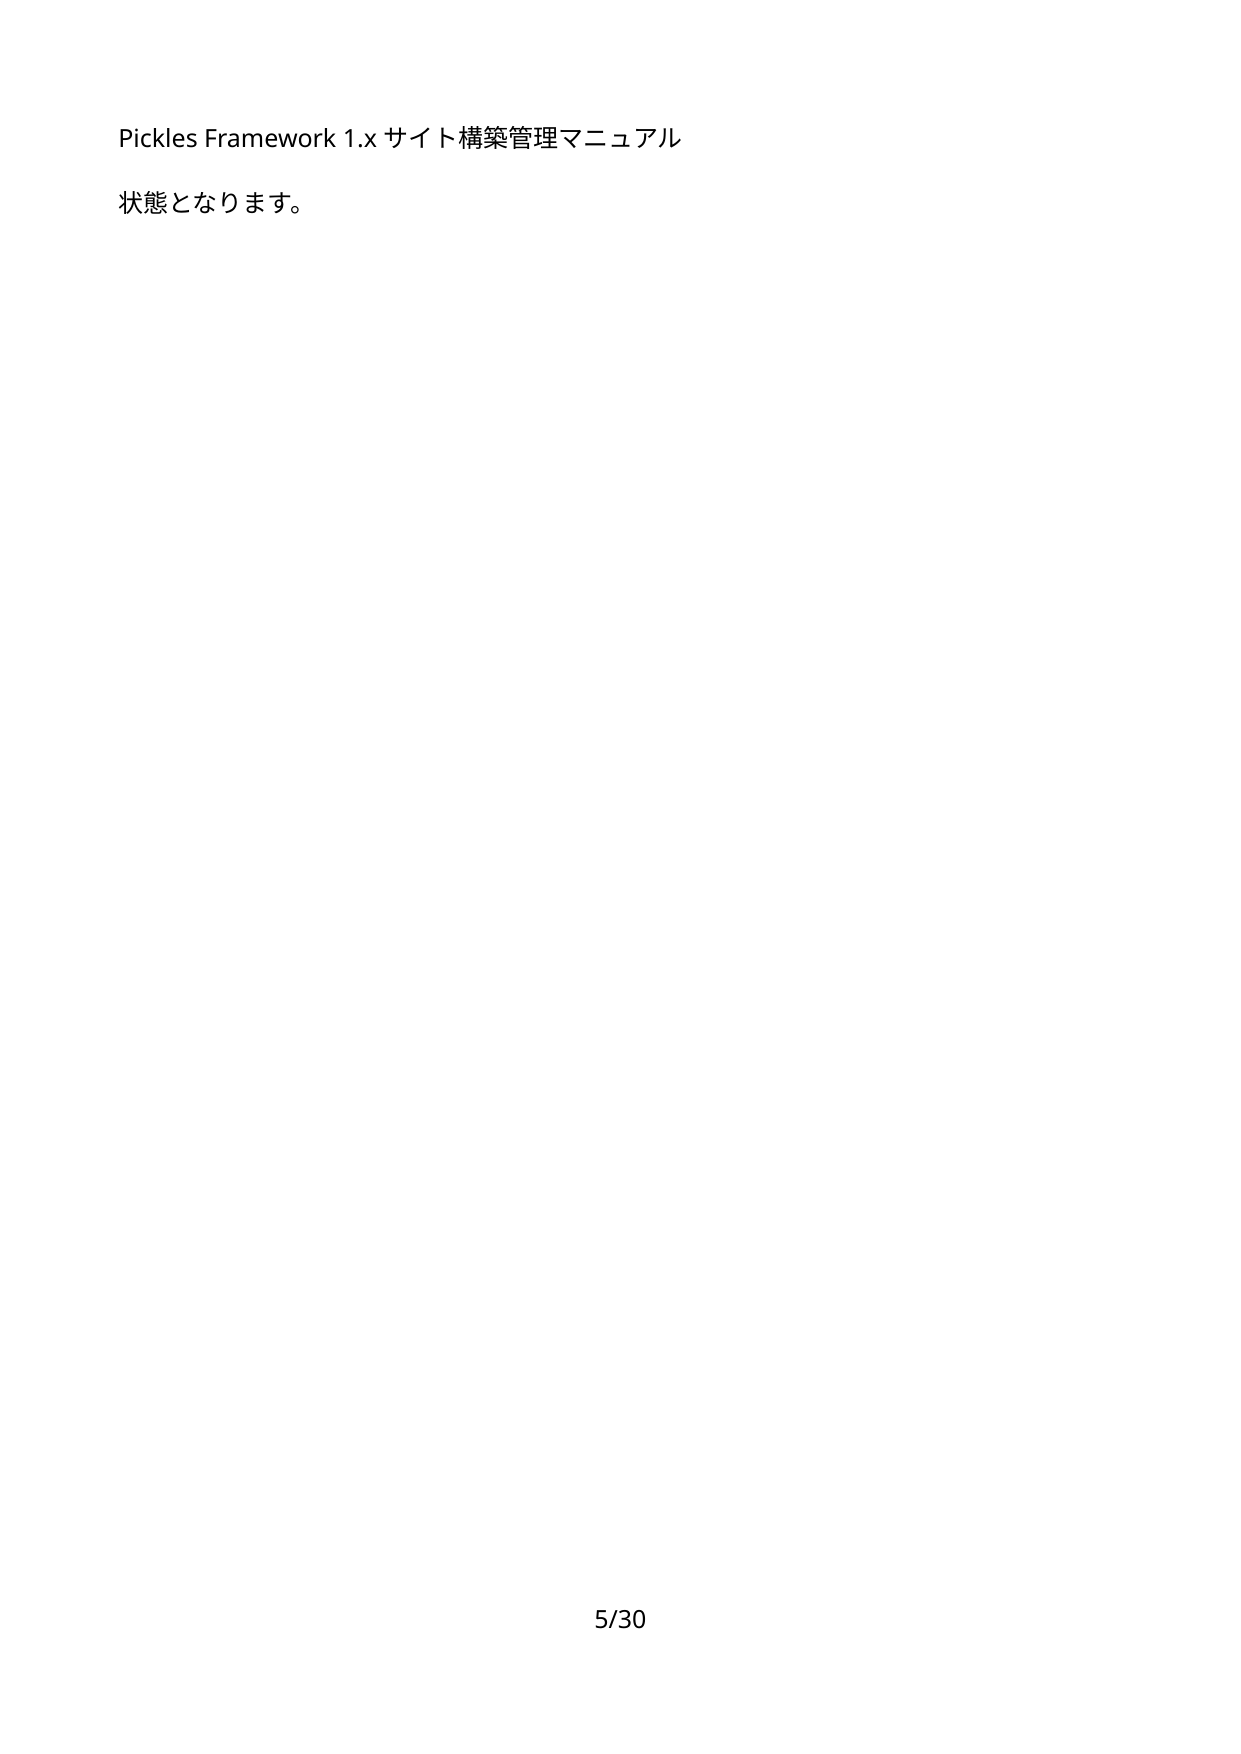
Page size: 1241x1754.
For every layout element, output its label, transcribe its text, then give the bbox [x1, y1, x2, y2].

text 状態となります。 [118, 184, 1122, 220]
